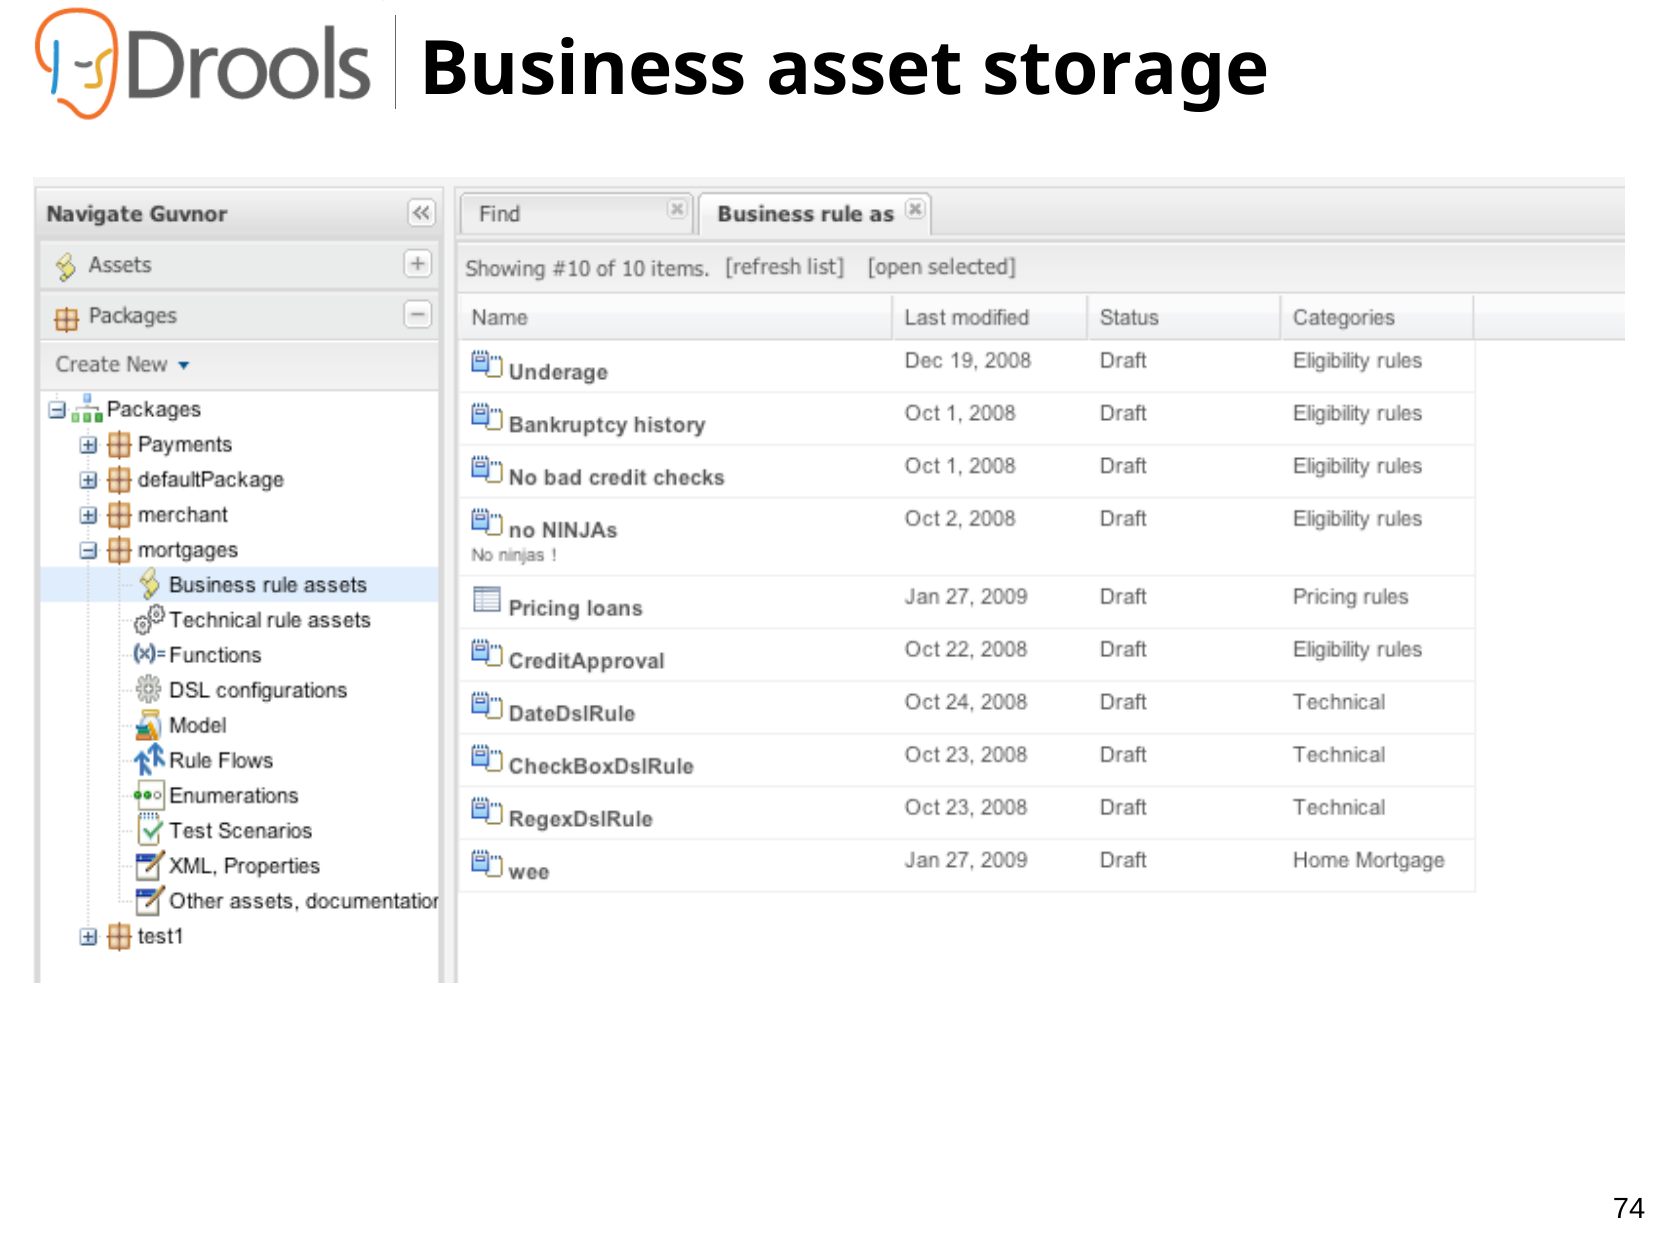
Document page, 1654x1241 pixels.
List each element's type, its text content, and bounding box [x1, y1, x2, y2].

picture [33, 177, 1625, 983]
title Business asset storage [419, 12, 1630, 118]
picture [29, 0, 384, 126]
